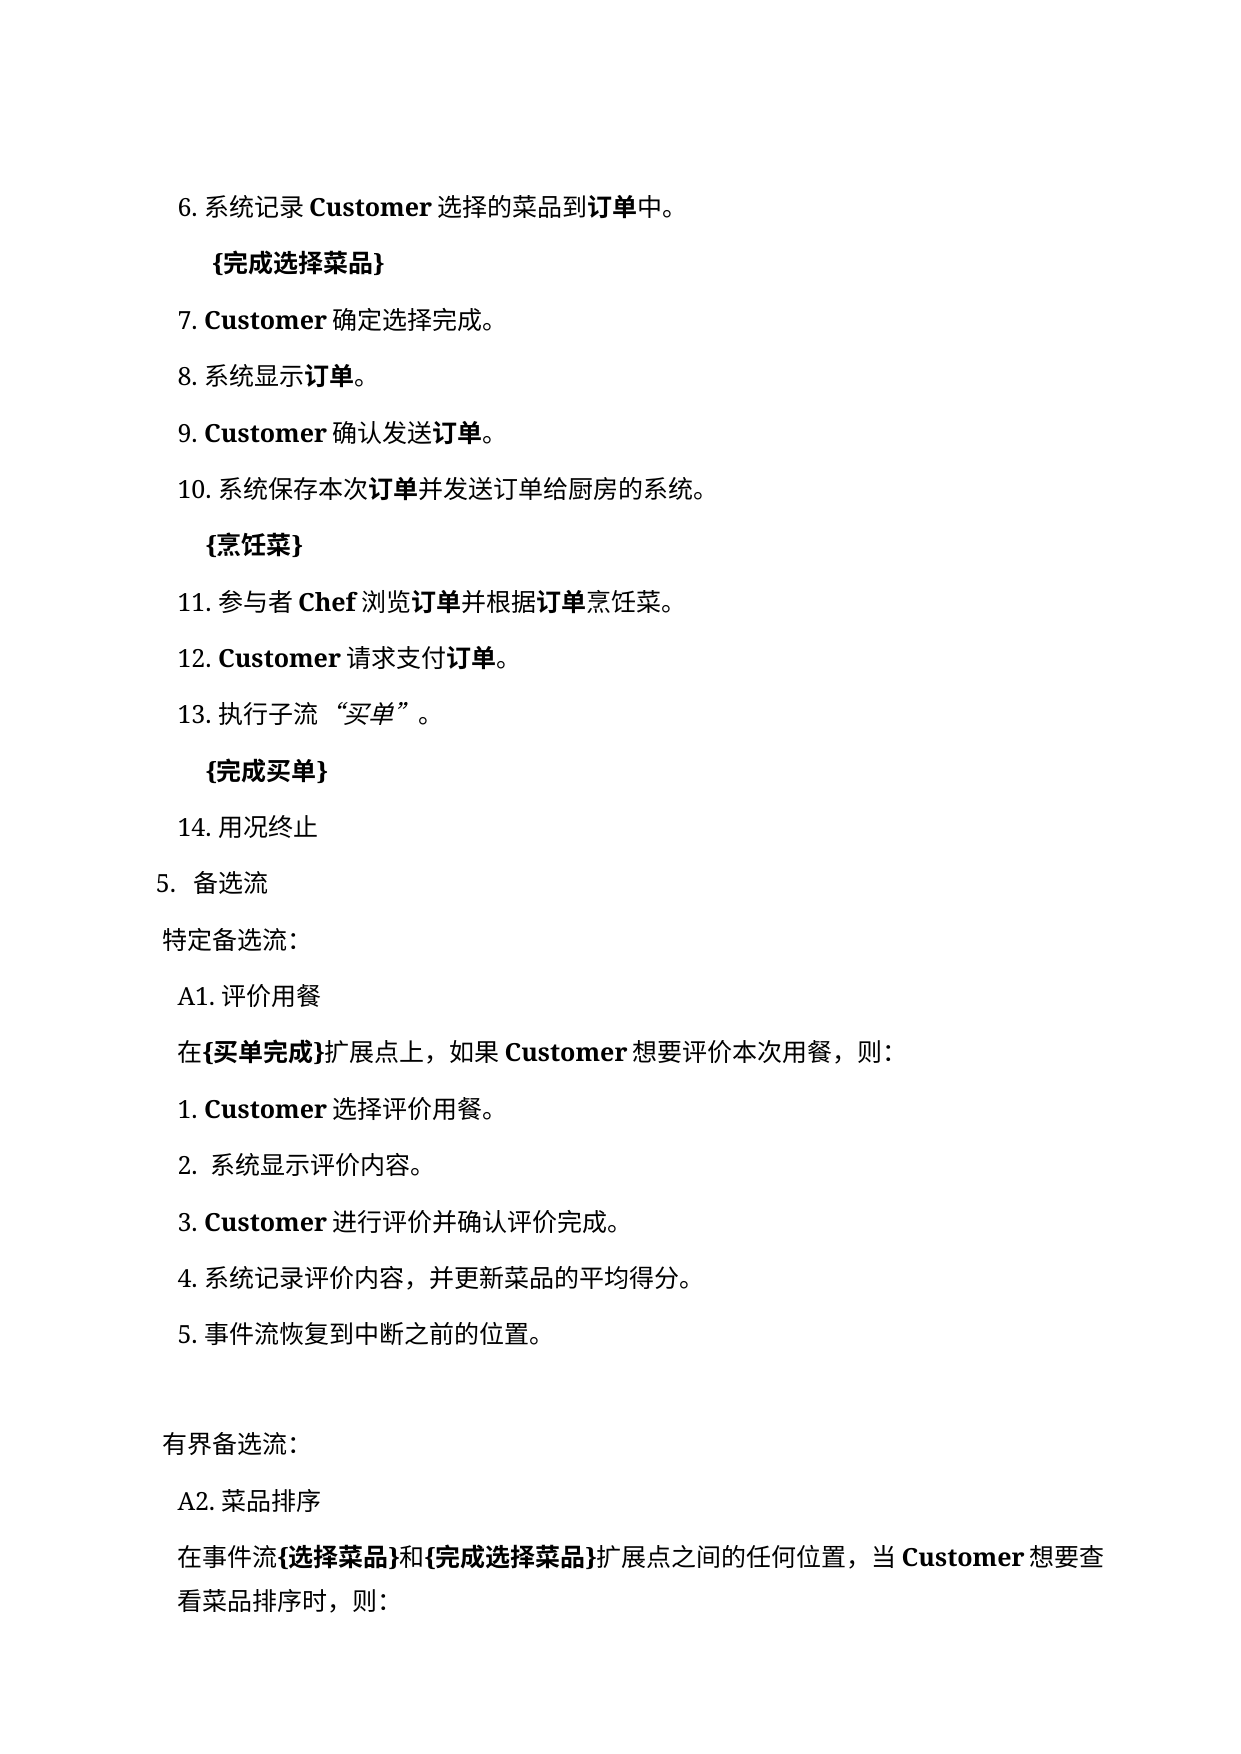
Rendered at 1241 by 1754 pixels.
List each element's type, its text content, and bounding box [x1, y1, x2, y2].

list Customer确认发送订单。 [118, 413, 1122, 449]
list 系统记录评价内容，并更新菜品的平均得分。 [118, 1258, 1122, 1294]
list 在{买单完成}扩展点上，如果Customer想要评价本次用餐，则： [177, 1033, 1122, 1069]
text 有界备选流： [118, 1425, 1122, 1461]
list 用况终止 [118, 807, 1122, 844]
list {烹饪菜} [118, 526, 1122, 562]
list 系统保存本次订单并发送订单给厨房的系统。 [118, 469, 1122, 506]
list 事件流恢复到中断之前的位置。 [118, 1315, 1122, 1351]
list 执行子流“买单”。 [118, 695, 1122, 731]
list 在事件流{选择菜品}和{完成选择菜品}扩展点之间的任何位置，当Customer想要查看菜品排序时，则： [177, 1537, 1122, 1617]
list 评价用餐 [177, 977, 1122, 1013]
list 参与者Chef浏览订单并根据订单烹饪菜。 [118, 582, 1122, 618]
list Customer选择评价用餐。 [118, 1089, 1122, 1126]
list 备选流 [156, 864, 1122, 900]
list Customer进行评价并确认评价完成。 [118, 1202, 1122, 1238]
list 系统显示订单。 [118, 357, 1122, 393]
list Customer请求支付订单。 [118, 638, 1122, 675]
list 菜品排序 [177, 1481, 1122, 1517]
text 特定备选流： [118, 920, 1122, 956]
list 系统显示评价内容。 [118, 1146, 1122, 1182]
list {完成买单} [118, 751, 1122, 787]
list Customer确定选择完成。 [118, 300, 1122, 337]
list {完成选择菜品} [118, 244, 1122, 280]
list 系统记录Customer选择的菜品到订单中。 [118, 188, 1122, 224]
